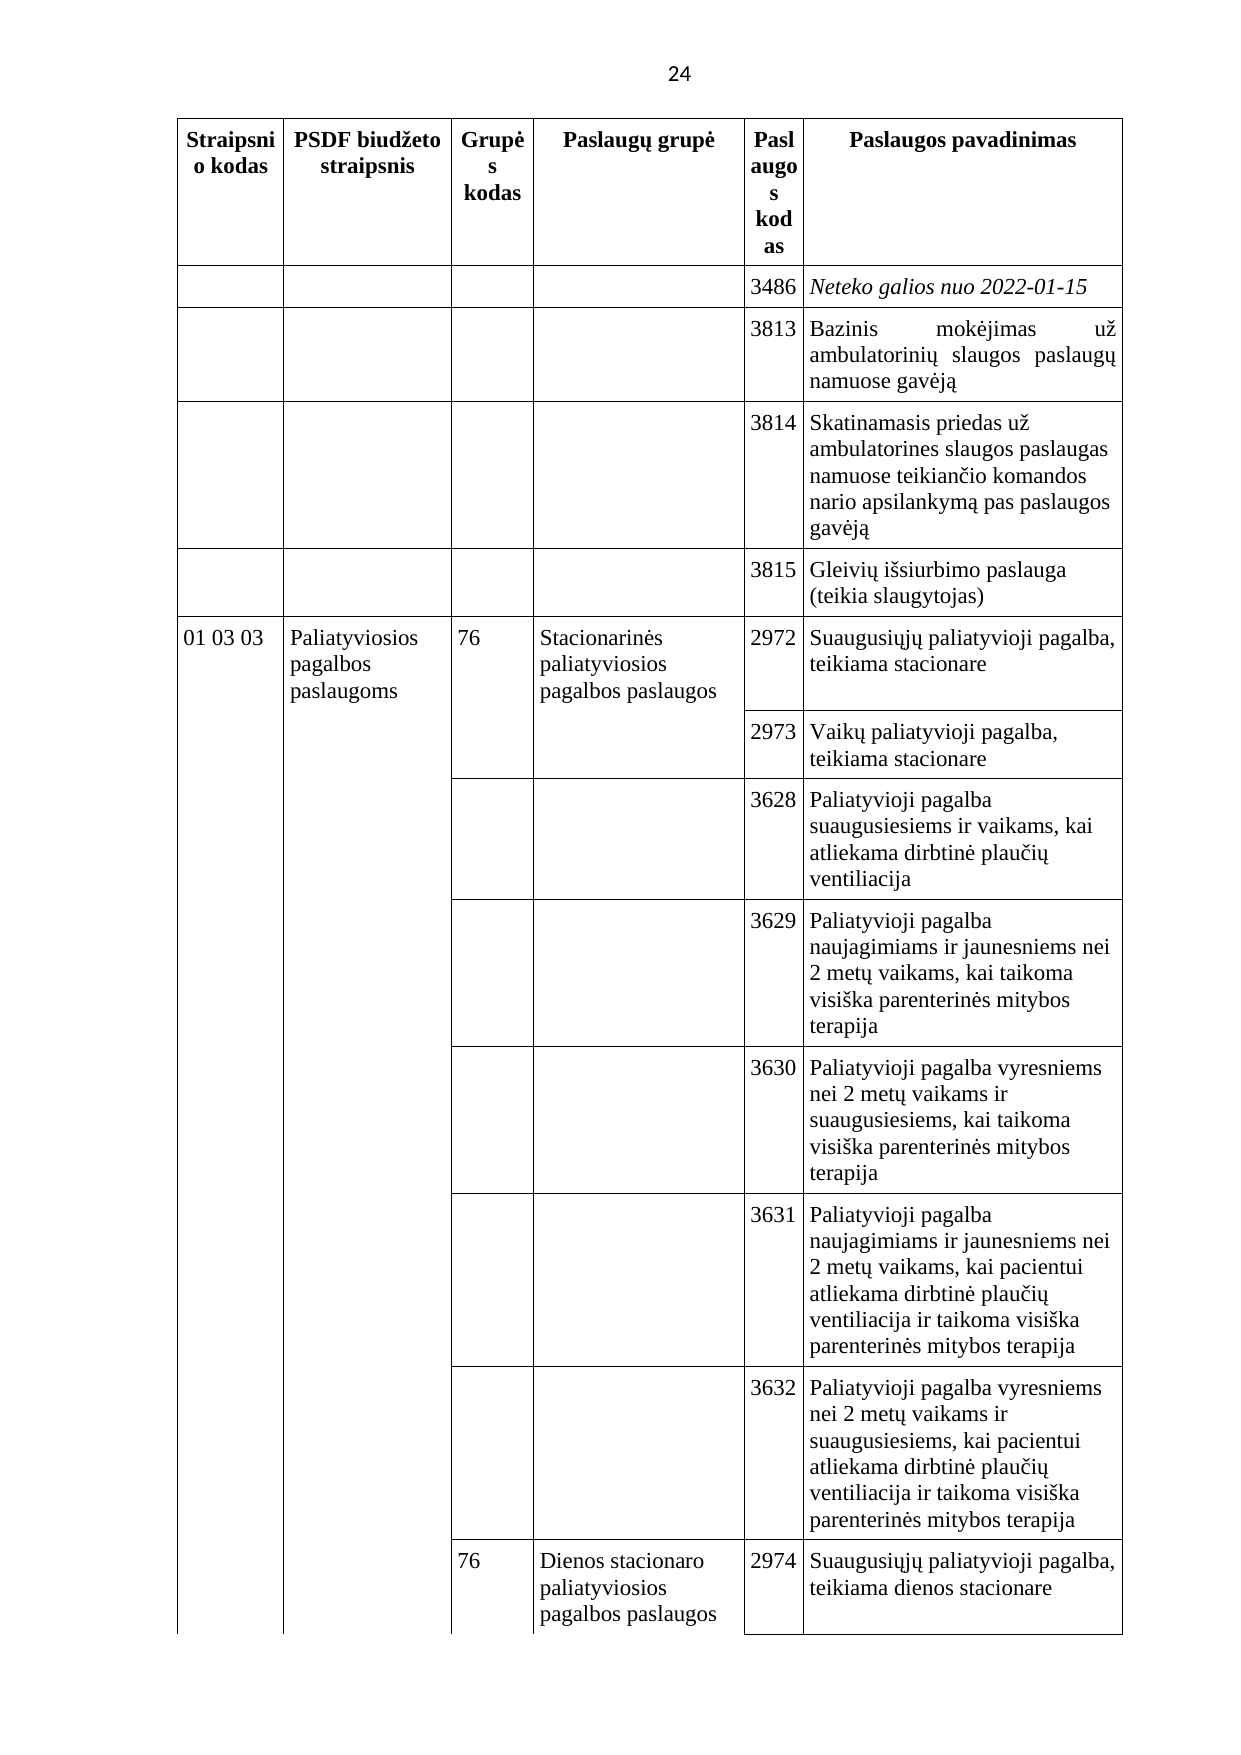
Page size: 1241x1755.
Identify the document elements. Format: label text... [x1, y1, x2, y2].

table_cell 3813 [745, 308, 803, 401]
table_cell [284, 1539, 451, 1633]
table_cell [534, 900, 744, 1046]
table_cell Skatinamasis priedas už ambulatorines slaugos paslaugas namuose teikiančio komandos nario apsilankymą pas paslaugos gavėją [804, 402, 1122, 548]
table_cell 3632 [745, 1367, 803, 1539]
table_cell 76 [452, 617, 533, 710]
table_cell [178, 1046, 283, 1193]
table_cell [452, 900, 533, 1046]
table_cell [452, 549, 533, 616]
table_cell Paliatyvioji pagalba naujagimiams ir jaunesniems nei 2 metų vaikams, kai taikoma visiška parenterinės mitybos terapija [804, 900, 1122, 1046]
table_cell [284, 308, 451, 401]
table_cell 3814 [745, 402, 803, 548]
table_cell Suaugusiųjų paliatyvioji pagalba, teikiama dienos stacionare [804, 1540, 1122, 1633]
table_cell Dienos stacionaro paliatyviosios pagalbos paslaugos [534, 1540, 744, 1633]
table_cell 3628 [745, 779, 803, 899]
table_cell [534, 1367, 744, 1539]
table_cell Paliatyvioji pagalba naujagimiams ir jaunesniems nei 2 metų vaikams, kai pacientui atliekama dirbtinė plaučių ventiliacija ir taikoma visiška parenterinės mitybos terapija [804, 1194, 1122, 1366]
table_cell Gleivių išsiurbimo paslauga (teikia slaugytojas) [804, 549, 1122, 616]
table_cell [452, 308, 533, 401]
table_cell [284, 402, 451, 548]
table_cell [534, 1047, 744, 1193]
table_header Paslaugos pavadinimas [804, 119, 1122, 265]
table_header Straipsnio kodas [178, 119, 283, 265]
table_cell [534, 402, 744, 548]
table_cell [178, 266, 283, 307]
table_cell Stacionarinės paliatyviosios pagalbos paslaugos [534, 617, 744, 778]
table_cell [534, 779, 744, 899]
table_header Grupės kodas [452, 119, 533, 265]
table_cell [284, 710, 451, 778]
table_cell 2972 [745, 617, 803, 710]
table_header PSDF biudžeto straipsnis [284, 119, 451, 265]
table_cell 3629 [745, 900, 803, 1046]
table_cell 3815 [745, 549, 803, 616]
table_cell [284, 1366, 451, 1539]
table_cell [178, 308, 283, 401]
table_cell [178, 778, 283, 899]
table_cell Paliatyviosios pagalbos paslaugoms [284, 617, 451, 710]
table_cell [178, 1366, 283, 1539]
table_cell [178, 899, 283, 1046]
table_header Paslaugos kodas [745, 119, 803, 265]
table_cell Vaikų paliatyvioji pagalba, teikiama stacionare [804, 711, 1122, 778]
table_cell [452, 779, 533, 899]
table_cell [178, 549, 283, 616]
table_cell [534, 308, 744, 401]
table_cell [284, 549, 451, 616]
table_cell [534, 266, 744, 307]
table_cell 2973 [745, 711, 803, 778]
table_cell [452, 402, 533, 548]
table_cell [178, 402, 283, 548]
table_cell [452, 710, 533, 778]
table_cell [284, 899, 451, 1046]
table_cell [534, 549, 744, 616]
table_cell Paliatyvioji pagalba vyresniems nei 2 metų vaikams ir suaugusiesiems, kai taikoma visiška parenterinės mitybos terapija [804, 1047, 1122, 1193]
table_cell 3630 [745, 1047, 803, 1193]
table_cell [284, 778, 451, 899]
table_cell [284, 266, 451, 307]
table_cell [452, 1047, 533, 1193]
table_cell 01 03 03 [178, 617, 283, 710]
table_cell [178, 1193, 283, 1366]
table_cell [178, 1539, 283, 1633]
table_cell 3631 [745, 1194, 803, 1366]
table_cell Paliatyvioji pagalba suaugusiesiems ir vaikams, kai atliekama dirbtinė plaučių ventiliacija [804, 779, 1122, 899]
table_cell [452, 1367, 533, 1539]
table_cell Neteko galios nuo 2022-01-15 [804, 266, 1122, 307]
table_cell 2974 [745, 1540, 803, 1633]
table_cell [284, 1046, 451, 1193]
table_cell [534, 1194, 744, 1366]
table_cell Paliatyvioji pagalba vyresniems nei 2 metų vaikams ir suaugusiesiems, kai pacientui atliekama dirbtinė plaučių ventiliacija ir taikoma visiška parenterinės mitybos terapija [804, 1367, 1122, 1539]
table_cell Bazinis mokėjimas už ambulatorinių slaugos paslaugų namuose gavėją [804, 308, 1122, 401]
table_cell Suaugusiųjų paliatyvioji pagalba, teikiama stacionare [804, 617, 1122, 710]
table_cell [452, 1194, 533, 1366]
table_cell [178, 710, 283, 778]
table_header Paslaugų grupė [534, 119, 744, 265]
table_cell 3486 [745, 266, 803, 307]
table_cell 76 [452, 1540, 533, 1633]
table_cell [284, 1193, 451, 1366]
table_cell [452, 266, 533, 307]
